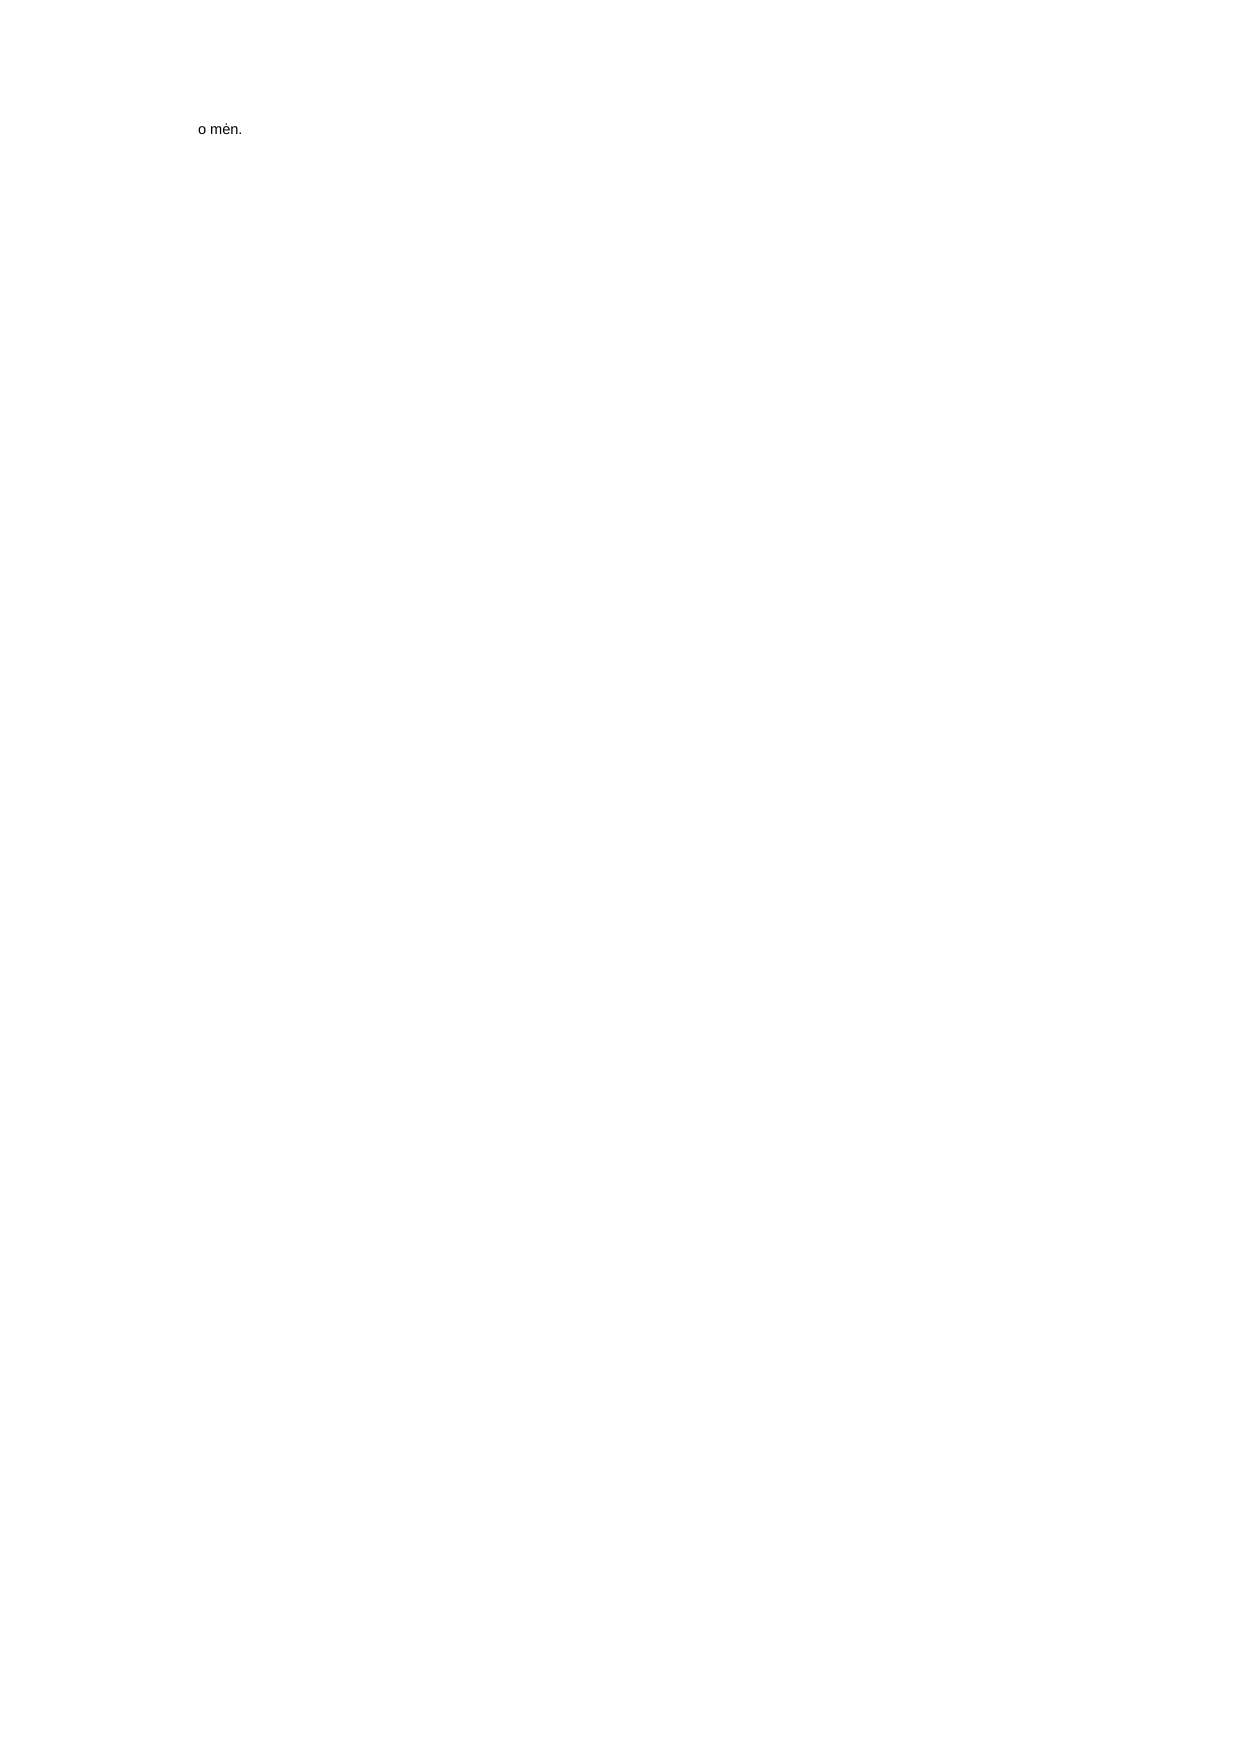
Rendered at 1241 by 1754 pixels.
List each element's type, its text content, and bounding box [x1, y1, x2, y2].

table_cell [1016, 118, 1052, 141]
table_cell [1081, 118, 1114, 141]
table_cell [822, 118, 856, 141]
table_cell [254, 118, 308, 141]
table_cell [954, 118, 984, 141]
table_cell [984, 118, 1016, 141]
table_cell [376, 118, 409, 141]
table_cell [477, 118, 510, 141]
table_cell [409, 118, 443, 141]
table_cell [856, 118, 892, 141]
table_cell [635, 118, 669, 141]
table_cell [341, 118, 376, 141]
table_cell [510, 118, 538, 141]
table_cell [1114, 118, 1142, 141]
table_cell [892, 118, 923, 141]
table_cell [698, 118, 732, 141]
table_cell [790, 118, 822, 141]
table_cell [1053, 118, 1081, 141]
table_cell [308, 118, 341, 141]
table_cell [569, 118, 602, 141]
table_cell [1142, 118, 1175, 141]
table_cell [670, 118, 698, 141]
table_cell o mėn. [195, 118, 254, 141]
table_cell [602, 118, 635, 141]
table_cell [443, 118, 477, 141]
table_cell [923, 118, 954, 141]
table_cell [732, 118, 761, 141]
table_cell [761, 118, 790, 141]
table_cell [538, 118, 569, 141]
